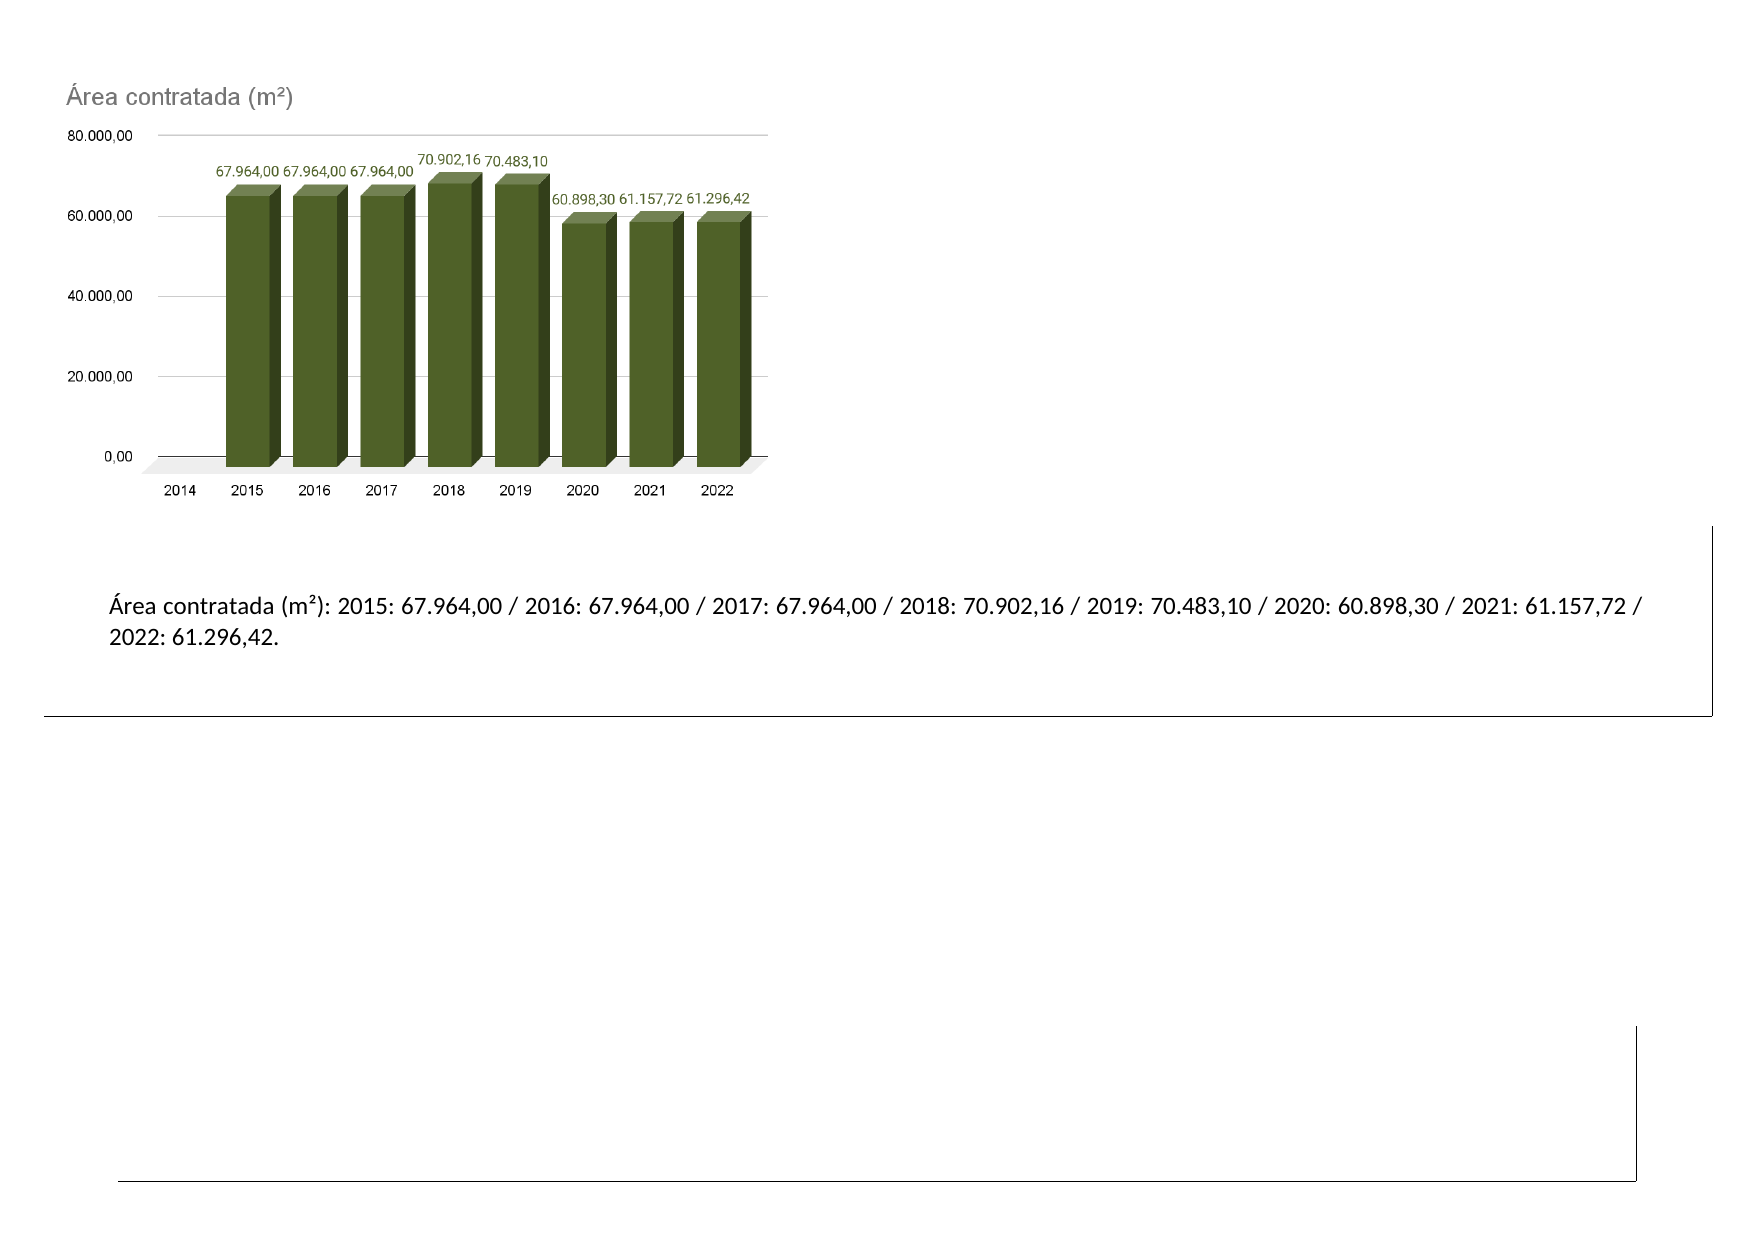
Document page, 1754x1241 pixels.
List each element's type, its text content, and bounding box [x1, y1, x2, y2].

text Área contratada (m²): 2015: 67.964,00 / 2016: 67.964,00 / 2017: 67.964,00 / 2018: 70.902,16 / 2019: 70.483,10 / 2020: 60.898,30 / 2021: 61.157,72 / 2022: 61.296,42. [44, 526, 1712, 716]
